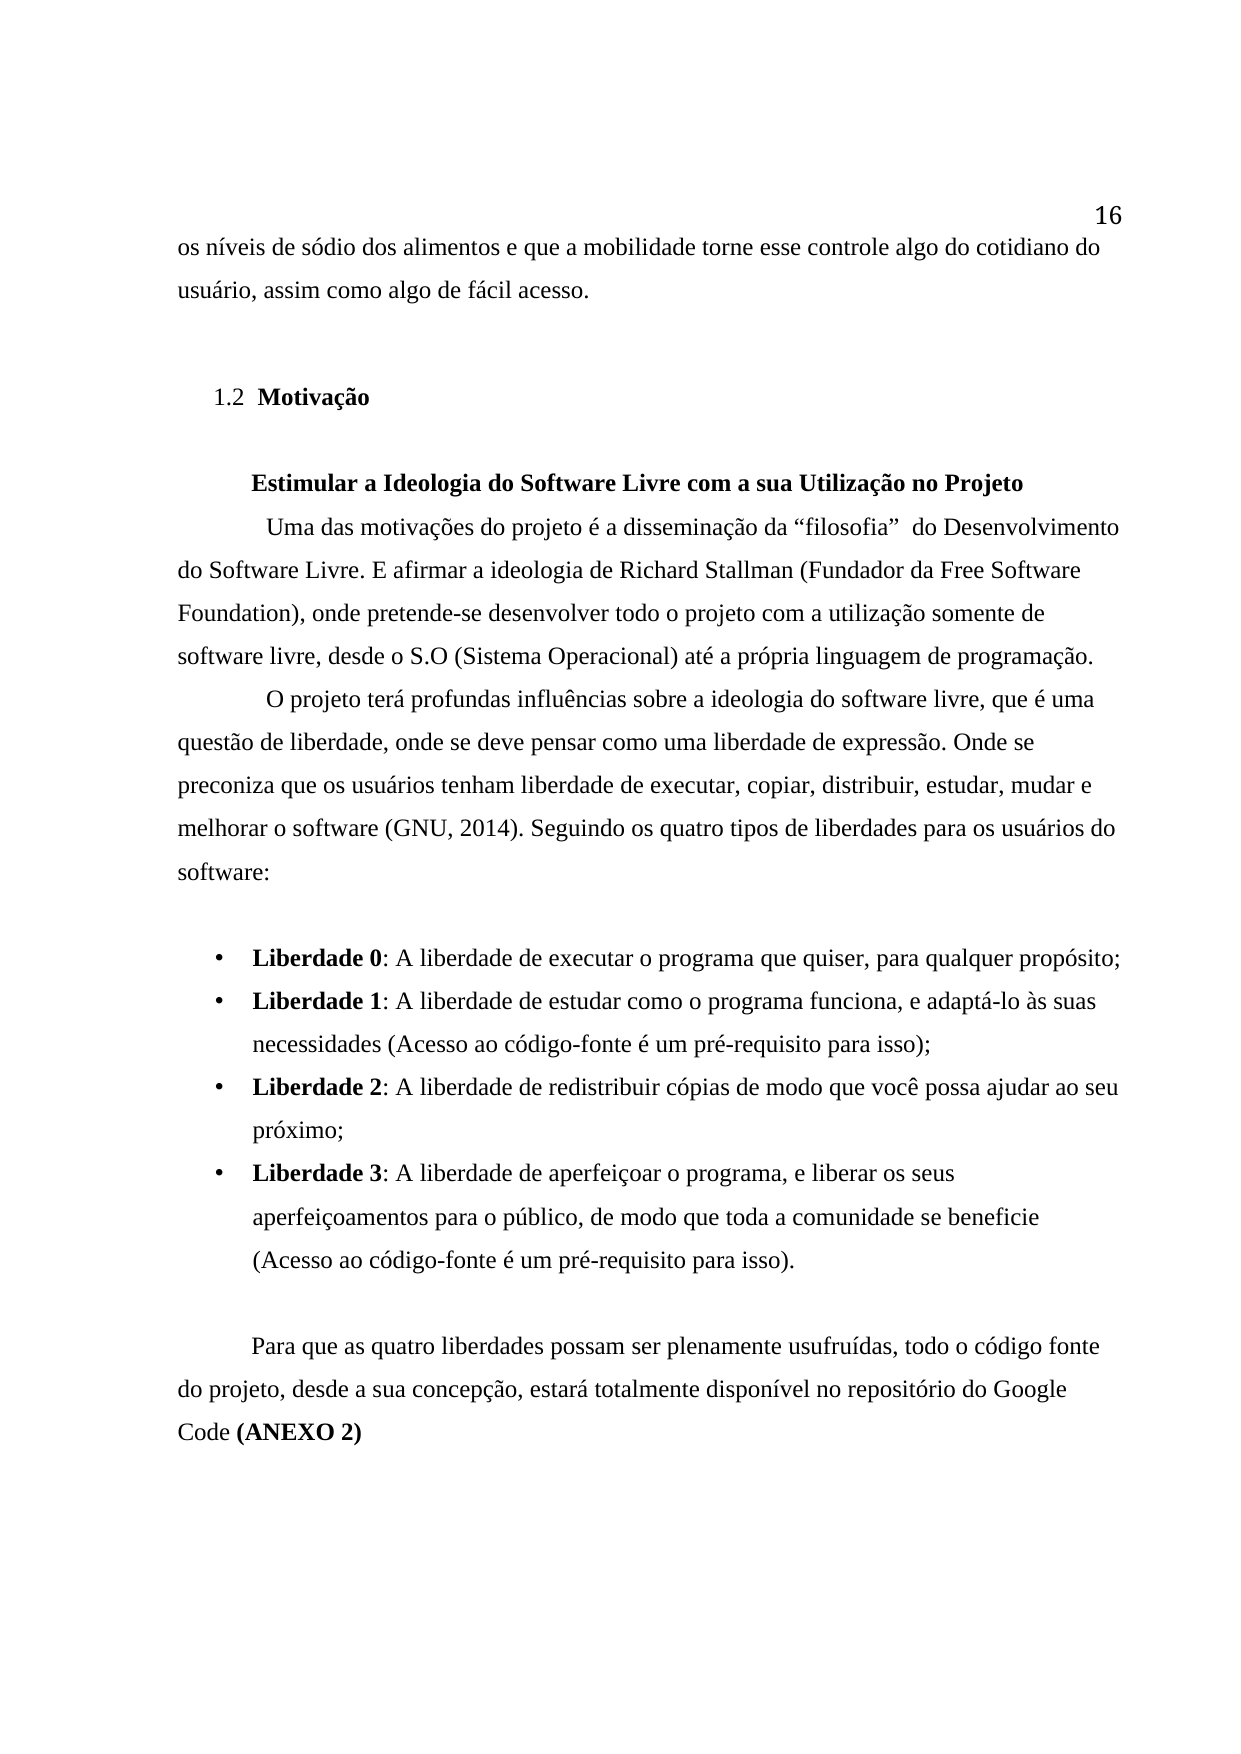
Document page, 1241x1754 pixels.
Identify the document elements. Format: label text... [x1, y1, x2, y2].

subtitle Motivação [207, 382, 1122, 411]
list Liberdade 2: A liberdade de redistribuir cópias de modo que você possa ajudar ao seu próximo; [215, 1072, 1122, 1144]
text Para que as quatro liberdades possam ser plenamente usufruídas, todo o código fonte do projeto, desde a sua concepção, estará totalmente disponível no repositório do Google Code (ANEXO 2) [177, 1331, 1122, 1446]
list Liberdade 0: A liberdade de executar o programa que quiser, para qualquer propósito; [215, 943, 1122, 972]
text os níveis de sódio dos alimentos e que a mobilidade torne esse controle algo do cotidiano do usuário, assim como algo de fácil acesso. [177, 232, 1122, 304]
text O projeto terá profundas influências sobre a ideologia do software livre, que é uma questão de liberdade, onde se deve pensar como uma liberdade de expressão. Onde se preconiza que os usuários tenham liberdade de executar, copiar, distribuir, estudar, mudar e melhorar o software (GNU, 2014). Seguindo os quatro tipos de liberdades para os usuários do software: [177, 684, 1122, 885]
list Liberdade 1: A liberdade de estudar como o programa funciona, e adaptá-lo às suas necessidades (Acesso ao código-fonte é um pré-requisito para isso); [215, 986, 1122, 1058]
text Uma das motivações do projeto é a disseminação da “filosofia” do Desenvolvimento do Software Livre. E afirmar a ideologia de Richard Stallman (Fundador da Free Software Foundation), onde pretende-se desenvolver todo o projeto com a utilização somente de software livre, desde o S.O (Sistema Operacional) até a própria linguagem de programação. [177, 512, 1122, 670]
list Liberdade 3: A liberdade de aperfeiçoar o programa, e liberar os seus aperfeiçoamentos para o público, de modo que toda a comunidade se beneficie (Acesso ao código-fonte é um pré-requisito para isso). [215, 1158, 1122, 1273]
text Estimular a Ideologia do Software Livre com a sua Utilização no Projeto [177, 468, 1122, 497]
